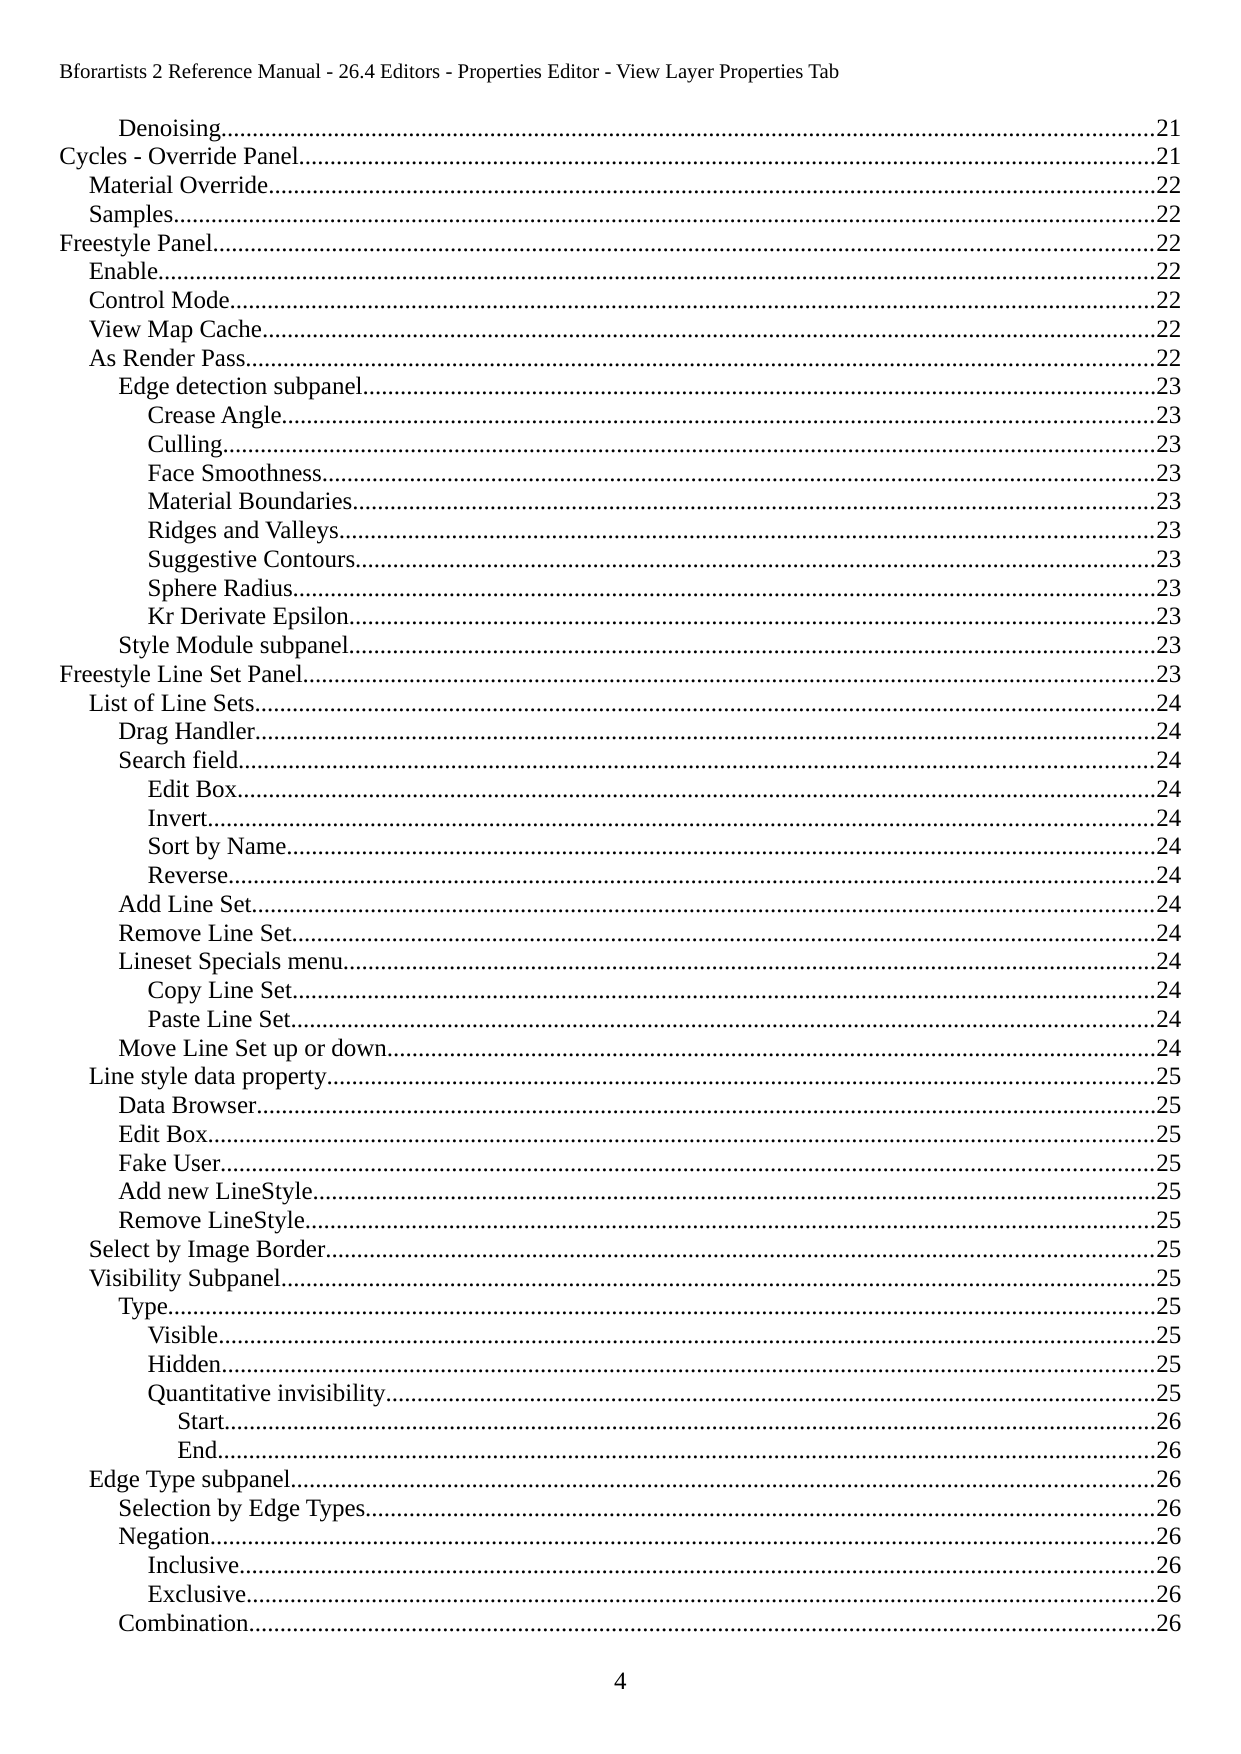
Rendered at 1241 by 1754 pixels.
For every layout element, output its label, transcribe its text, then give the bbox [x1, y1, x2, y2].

text Style Module subpanel 23 [118, 630, 1181, 659]
text Copy Line Set 24 [147, 975, 1181, 1004]
text Remove Line Set 24 [118, 918, 1181, 946]
text Kr Derivate Epsilon 23 [147, 601, 1181, 630]
text Face Smoothness 23 [147, 458, 1181, 486]
text Visible 25 [147, 1320, 1181, 1349]
text View Map Cache 22 [88, 314, 1181, 343]
text Freestyle Panel 22 [59, 228, 1181, 256]
text Freestyle Line Set Panel 23 [59, 659, 1181, 688]
text Control Mode 22 [88, 285, 1181, 314]
text Start 26 [177, 1406, 1181, 1435]
text Cycles - Override Panel 21 [59, 141, 1181, 170]
text Sort by Name 24 [147, 831, 1181, 860]
text Data Browser 25 [118, 1090, 1181, 1119]
text Crease Angle 23 [147, 400, 1181, 429]
text Add Line Set 24 [118, 889, 1181, 918]
text Visibility Subpanel 25 [88, 1263, 1181, 1291]
text Combination 26 [118, 1608, 1181, 1636]
text As Render Pass 22 [88, 343, 1181, 371]
text Move Line Set up or down 24 [118, 1033, 1181, 1061]
text Exclusive 26 [147, 1579, 1181, 1608]
text Add new LineStyle 25 [118, 1176, 1181, 1205]
text End 26 [177, 1435, 1181, 1464]
text Quantitative invisibility 25 [147, 1378, 1181, 1406]
text Material Override 22 [88, 170, 1181, 199]
text Remove LineStyle 25 [118, 1205, 1181, 1234]
text Lineset Specials menu 24 [118, 946, 1181, 975]
text Material Boundaries 23 [147, 486, 1181, 515]
text Negation 26 [118, 1521, 1181, 1550]
text Ridges and Valleys 23 [147, 515, 1181, 544]
text Select by Image Border 25 [88, 1234, 1181, 1263]
text Edit Box 25 [118, 1119, 1181, 1148]
text Edge detection subpanel 23 [118, 371, 1181, 400]
text Culling 23 [147, 429, 1181, 458]
text Edit Box 24 [147, 774, 1181, 803]
text Search field 24 [118, 745, 1181, 774]
text Edge Type subpanel 26 [88, 1464, 1181, 1493]
text Reverse 24 [147, 860, 1181, 889]
text Hidden 25 [147, 1349, 1181, 1378]
text Selection by Edge Types 26 [118, 1493, 1181, 1521]
text Sphere Radius 23 [147, 573, 1181, 601]
text Fake User 25 [118, 1148, 1181, 1176]
text Line style data property 25 [88, 1061, 1181, 1090]
text List of Line Sets 24 [88, 688, 1181, 716]
text Invert 24 [147, 803, 1181, 831]
text Inclusive 26 [147, 1550, 1181, 1579]
text Paste Line Set 24 [147, 1004, 1181, 1033]
text Type 25 [118, 1291, 1181, 1320]
text Enable 22 [88, 256, 1181, 285]
text Suggestive Contours 23 [147, 544, 1181, 573]
text Samples 22 [88, 199, 1181, 228]
text Denoising 21 [118, 113, 1181, 141]
text Drag Handler 24 [118, 716, 1181, 745]
